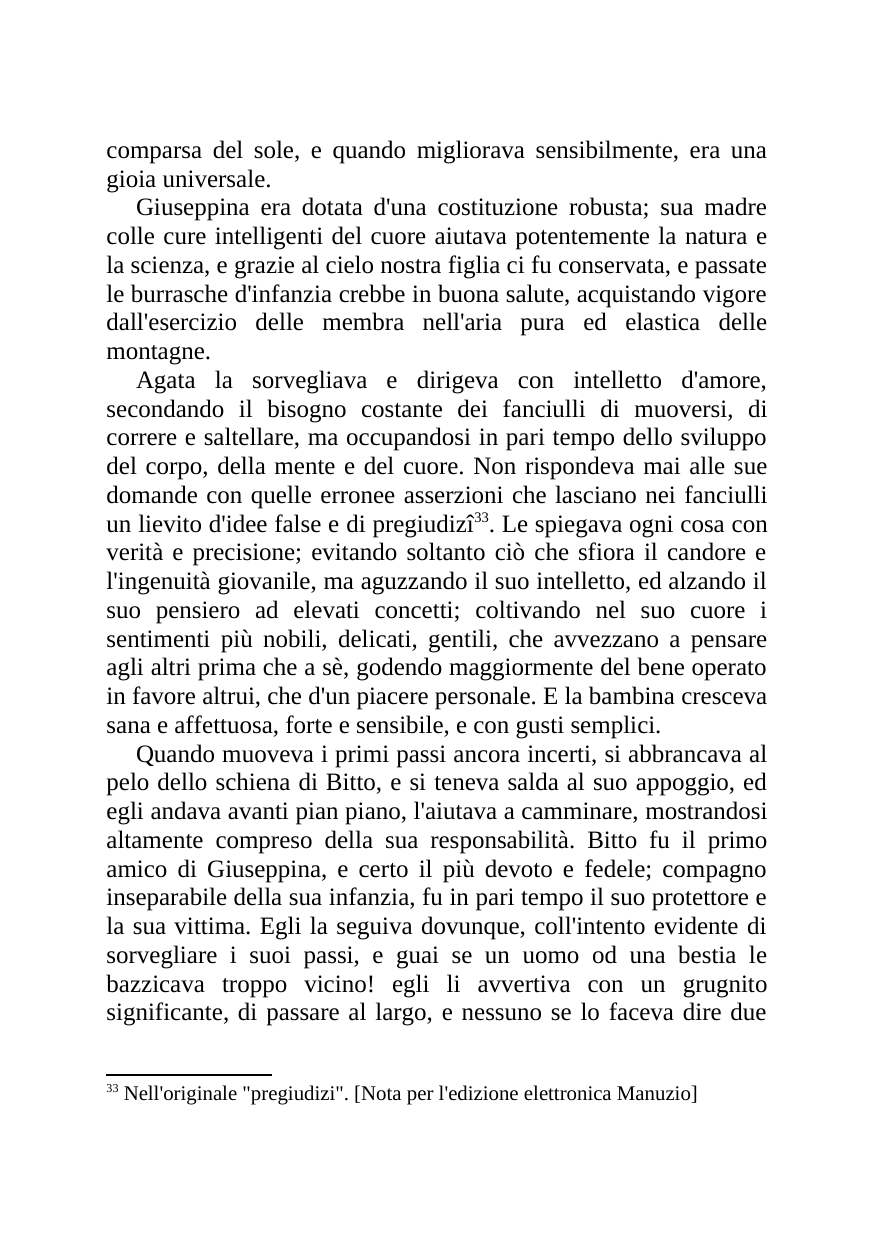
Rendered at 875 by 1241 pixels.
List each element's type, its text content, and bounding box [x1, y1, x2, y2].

text Quando muoveva i primi passi ancora incerti, si abbrancava al pelo dello schiena di Bitto, e si teneva salda al suo appoggio, ed egli andava avanti pian piano, l'aiutava a camminare, mostrandosi altamente compreso della sua responsabilità. Bitto fu il primo amico di Giuseppina, e certo il più devoto e fedele; compagno inseparabile della sua infanzia, fu in pari tempo il suo protettore e la sua vittima. Egli la seguiva dovunque, coll'intento evidente di sorvegliare i suoi passi, e guai se un uomo od una bestia le bazzicava troppo vicino! egli li avvertiva con un grugnito significante, di passare al largo, e nessuno se lo faceva dire due [106, 739, 768, 1026]
text comparsa del sole, e quando migliorava sensibilmente, era una gioia universale. [106, 135, 768, 192]
text Agata la sorvegliava e dirigeva con intelletto d'amore, secondando il bisogno costante dei fanciulli di muoversi, di correre e saltellare, ma occupandosi in pari tempo dello sviluppo del corpo, della mente e del cuore. Non rispondeva mai alle sue domande con quelle erronee asserzioni che lasciano nei fanciulli un lievito d'idee false e di pregiudizî. Le spiegava ogni cosa con verità e precisione; evitando soltanto ciò che sfiora il candore e l'ingenuità giovanile, ma aguzzando il suo intelletto, ed alzando il suo pensiero ad elevati concetti; coltivando nel suo cuore i sentimenti più nobili, delicati, gentili, che avvezzano a pensare agli altri prima che a sè, godendo maggiormente del bene operato in favore altrui, che d'un piacere personale. E la bambina cresceva sana e affettuosa, forte e sensibile, e con gusti semplici. [106, 365, 768, 739]
text Nell'originale "pregiudizi". [Nota per l'edizione elettronica Manuzio] [106, 1081, 768, 1105]
text Giuseppina era dotata d'una costituzione robusta; sua madre colle cure intelligenti del cuore aiutava potentemente la natura e la scienza, e grazie al cielo nostra figlia ci fu conservata, e passate le burrasche d'infanzia crebbe in buona salute, acquistando vigore dall'esercizio delle membra nell'aria pura ed elastica delle montagne. [106, 192, 768, 365]
